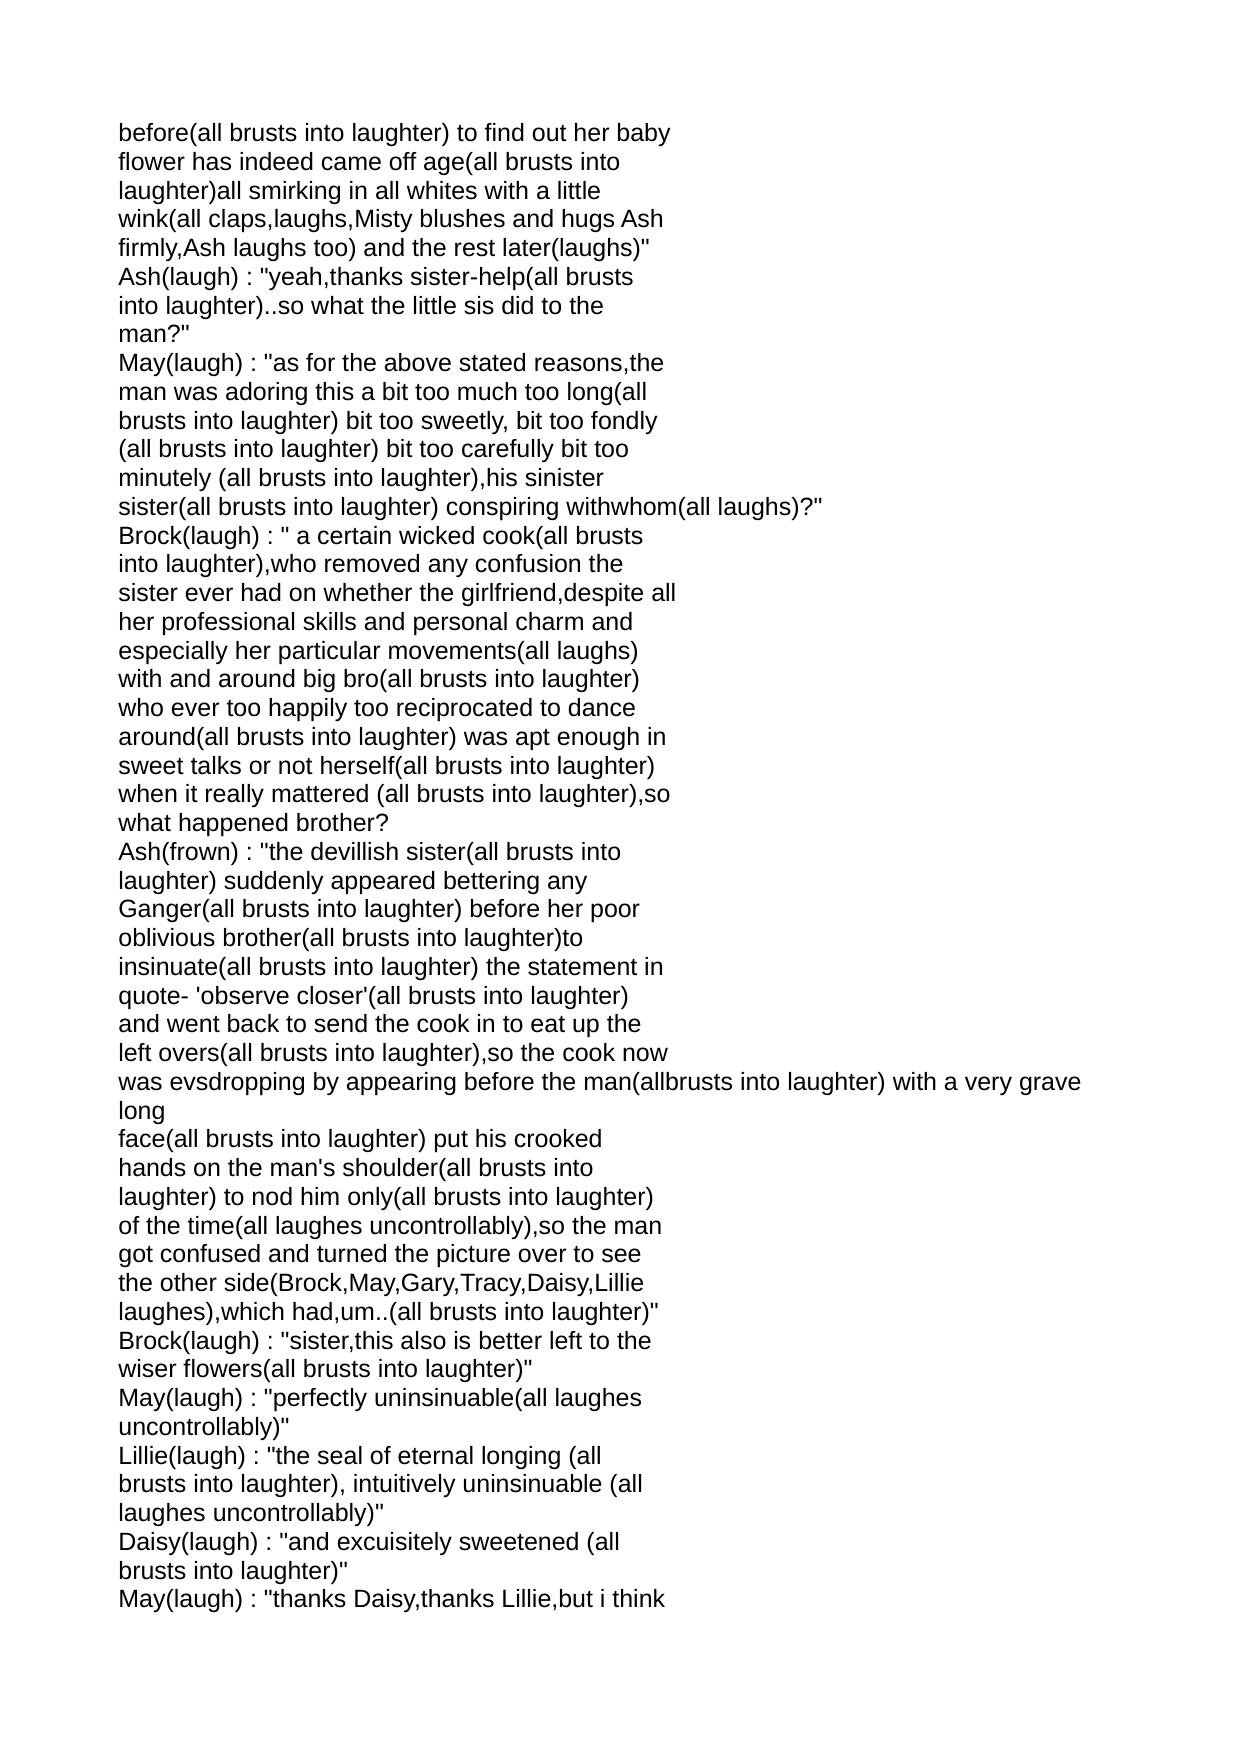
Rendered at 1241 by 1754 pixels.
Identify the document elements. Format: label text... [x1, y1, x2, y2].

text laughter) suddenly appeared bettering any [118, 866, 1122, 894]
text who ever too happily too reciprocated to dance [118, 693, 1122, 722]
text brusts into laughter) bit too sweetly, bit too fondly [118, 406, 1122, 434]
text of the time(all laughes uncontrollably),so the man [118, 1211, 1122, 1239]
text with and around big bro(all brusts into laughter) [118, 664, 1122, 693]
text when it really mattered (all brusts into laughter),so [118, 779, 1122, 808]
text her professional skills and personal charm and [118, 607, 1122, 636]
text insinuate(all brusts into laughter) the statement in [118, 952, 1122, 981]
text got confused and turned the picture over to see [118, 1239, 1122, 1268]
text before(all brusts into laughter) to find out her baby [118, 118, 1122, 147]
text minutely (all brusts into laughter),his sinister [118, 463, 1122, 492]
text brusts into laughter), intuitively uninsinuable (all [118, 1469, 1122, 1498]
text sister ever had on whether the girlfriend,despite all [118, 578, 1122, 607]
text quote- 'observe closer'(all brusts into laughter) [118, 981, 1122, 1009]
text May(laugh) : "thanks Daisy,thanks Lillie,but i think [118, 1584, 1122, 1613]
text (all brusts into laughter) bit too carefully bit too [118, 434, 1122, 463]
text left overs(all brusts into laughter),so the cook now [118, 1038, 1122, 1067]
text flower has indeed came off age(all brusts into [118, 147, 1122, 176]
text sister(all brusts into laughter) conspiring withwhom(all laughs)?" [118, 492, 1122, 521]
text Brock(laugh) : " a certain wicked cook(all brusts [118, 521, 1122, 549]
text Brock(laugh) : "sister,this also is better left to the [118, 1326, 1122, 1354]
text around(all brusts into laughter) was apt enough in [118, 722, 1122, 751]
text wink(all claps,laughs,Misty blushes and hugs Ash [118, 204, 1122, 233]
text face(all brusts into laughter) put his crooked [118, 1124, 1122, 1153]
text Ganger(all brusts into laughter) before her poor [118, 894, 1122, 923]
text laughter)all smirking in all whites with a little [118, 176, 1122, 204]
text man was adoring this a bit too much too long(all [118, 377, 1122, 406]
text uncontrollably)" [118, 1412, 1122, 1441]
text May(laugh) : "perfectly uninsinuable(all laughes [118, 1383, 1122, 1412]
text firmly,Ash laughs too) and the rest later(laughs)" [118, 233, 1122, 262]
text Ash(frown) : "the devillish sister(all brusts into [118, 837, 1122, 866]
text man?" [118, 319, 1122, 348]
text wiser flowers(all brusts into laughter)" [118, 1354, 1122, 1383]
text hands on the man's shoulder(all brusts into [118, 1153, 1122, 1182]
text was evsdropping by appearing before the man(allbrusts into laughter) with a very grave long [118, 1067, 1122, 1124]
text laughes),which had,um..(all brusts into laughter)" [118, 1297, 1122, 1326]
text laughes uncontrollably)" [118, 1498, 1122, 1527]
text oblivious brother(all brusts into laughter)to [118, 923, 1122, 952]
text Ash(laugh) : "yeah,thanks sister-help(all brusts [118, 262, 1122, 291]
text the other side(Brock,May,Gary,Tracy,Daisy,Lillie [118, 1268, 1122, 1297]
text brusts into laughter)" [118, 1556, 1122, 1584]
text laughter) to nod him only(all brusts into laughter) [118, 1182, 1122, 1211]
text what happened brother? [118, 808, 1122, 837]
text Daisy(laugh) : "and excuisitely sweetened (all [118, 1527, 1122, 1556]
text and went back to send the cook in to eat up the [118, 1009, 1122, 1038]
text especially her particular movements(all laughs) [118, 636, 1122, 664]
text sweet talks or not herself(all brusts into laughter) [118, 751, 1122, 779]
text into laughter),who removed any confusion the [118, 549, 1122, 578]
text into laughter)..so what the little sis did to the [118, 291, 1122, 319]
text Lillie(laugh) : "the seal of eternal longing (all [118, 1441, 1122, 1469]
text May(laugh) : "as for the above stated reasons,the [118, 348, 1122, 377]
